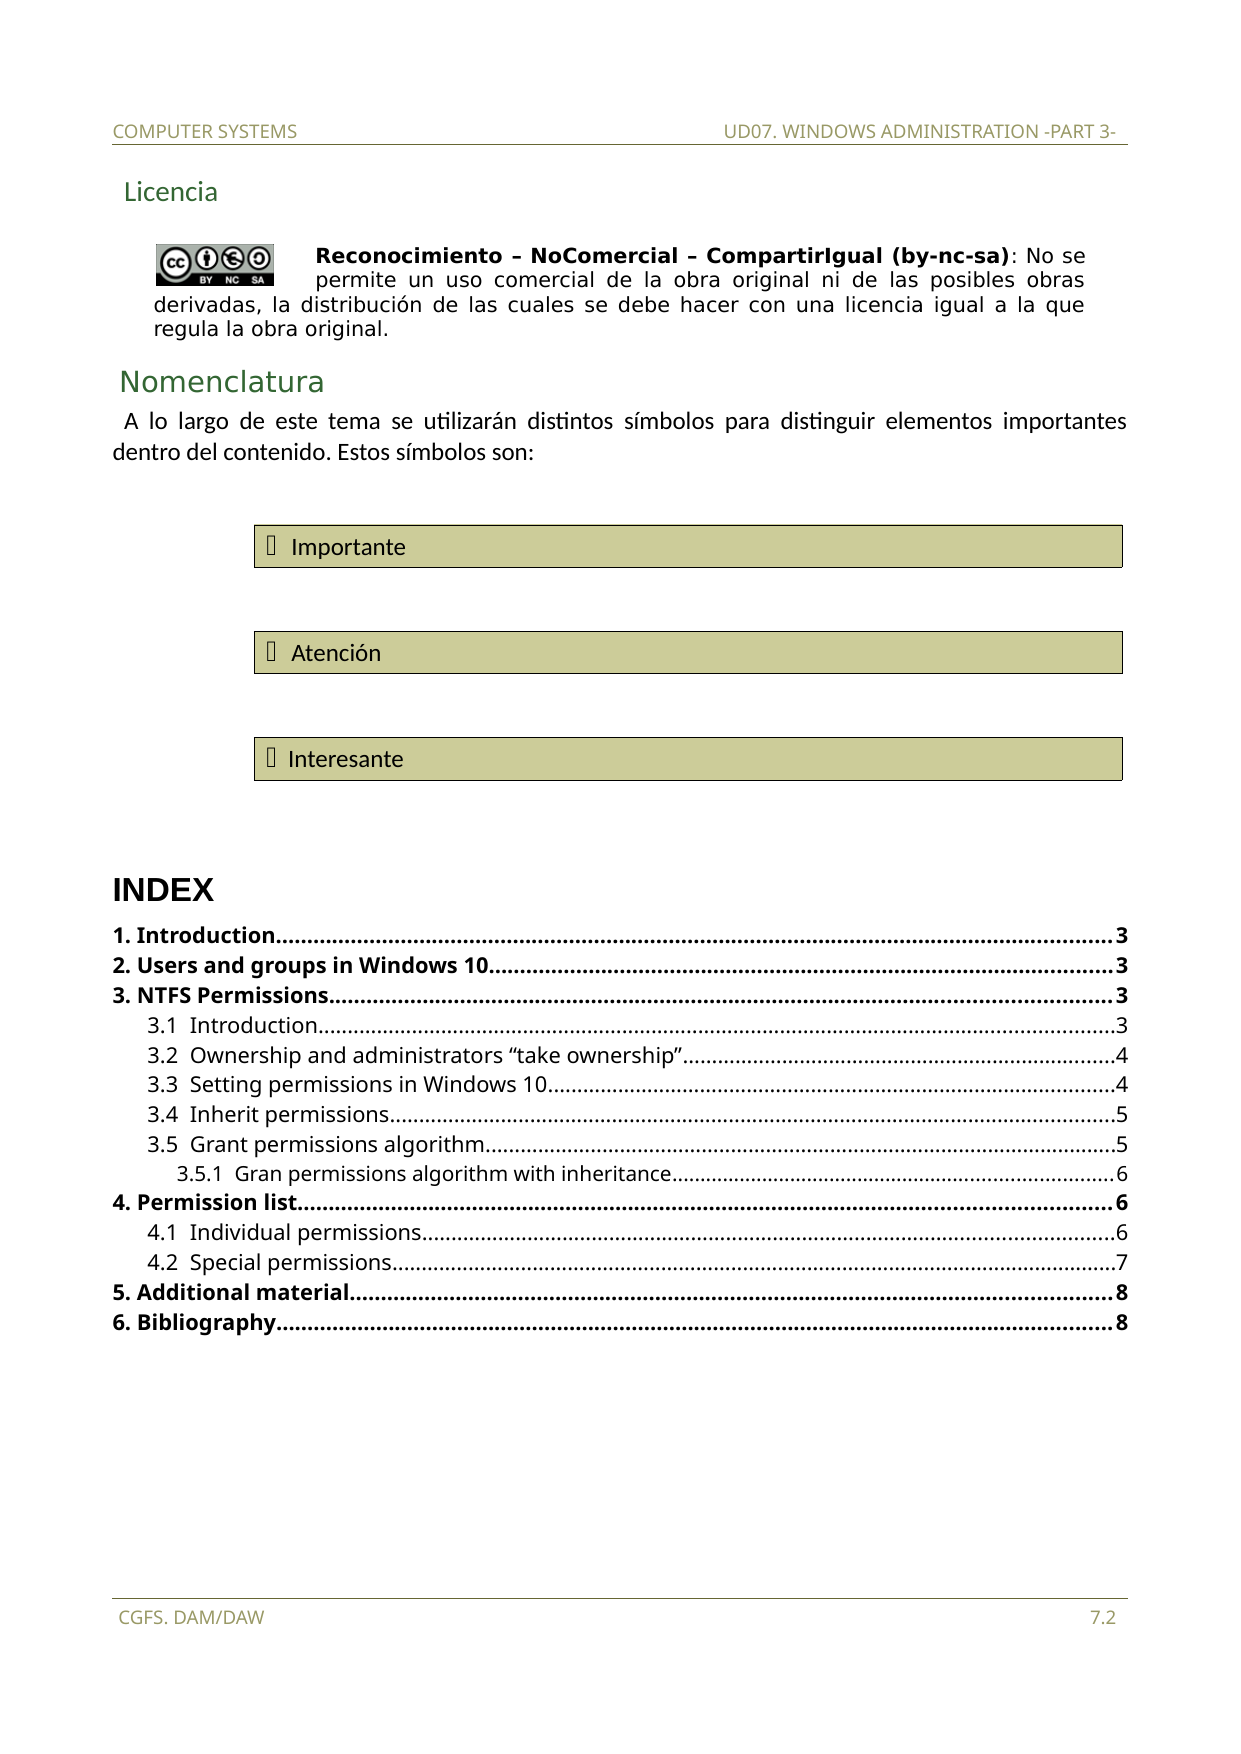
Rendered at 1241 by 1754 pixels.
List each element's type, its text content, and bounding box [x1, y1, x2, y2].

text  Atención [255, 632, 1122, 673]
text 4.1 Individual permissions 6 [142, 1217, 1128, 1247]
text 3.5 Grant permissions algorithm 5 [142, 1129, 1128, 1159]
text Nomenclatura [112, 365, 1128, 399]
subtitle INDEX [112, 869, 1128, 908]
text Licencia [112, 173, 1128, 209]
text 2. Users and groups in Windows 10 3 [112, 950, 1128, 980]
text 1. Introduction 3 [112, 921, 1128, 950]
text Reconocimiento – NoComercial – CompartirIgual (by-nc-sa): No se permite un uso comercial de la obra original ni de las posibles obras derivadas, la distribución de las cuales se debe hacer con una licencia igual a la que regula la obra original. [153, 244, 1086, 341]
text 3.4 Inherit permissions 5 [142, 1099, 1128, 1129]
text 4.2 Special permissions 7 [142, 1247, 1128, 1277]
text 3.1 Introduction 3 [142, 1010, 1128, 1040]
text  Interesante [255, 738, 1122, 780]
text 3.3 Setting permissions in Windows 10 4 [142, 1069, 1128, 1099]
text A lo largo de este tema se utilizarán distintos símbolos para distinguir elementos importantes dentro del contenido. Estos símbolos son: [112, 405, 1128, 466]
text 3. NTFS Permissions 3 [112, 980, 1128, 1010]
text 5. Additional material 8 [112, 1277, 1128, 1306]
text 3.5.1 Gran permissions algorithm with inheritance 6 [171, 1159, 1128, 1187]
text 3.2 Ownership and administrators “take ownership” 4 [142, 1040, 1128, 1069]
text 6. Bibliography 8 [112, 1306, 1128, 1336]
text 4. Permission list 6 [112, 1187, 1128, 1217]
text  Importante [255, 526, 1122, 567]
picture [156, 244, 274, 286]
